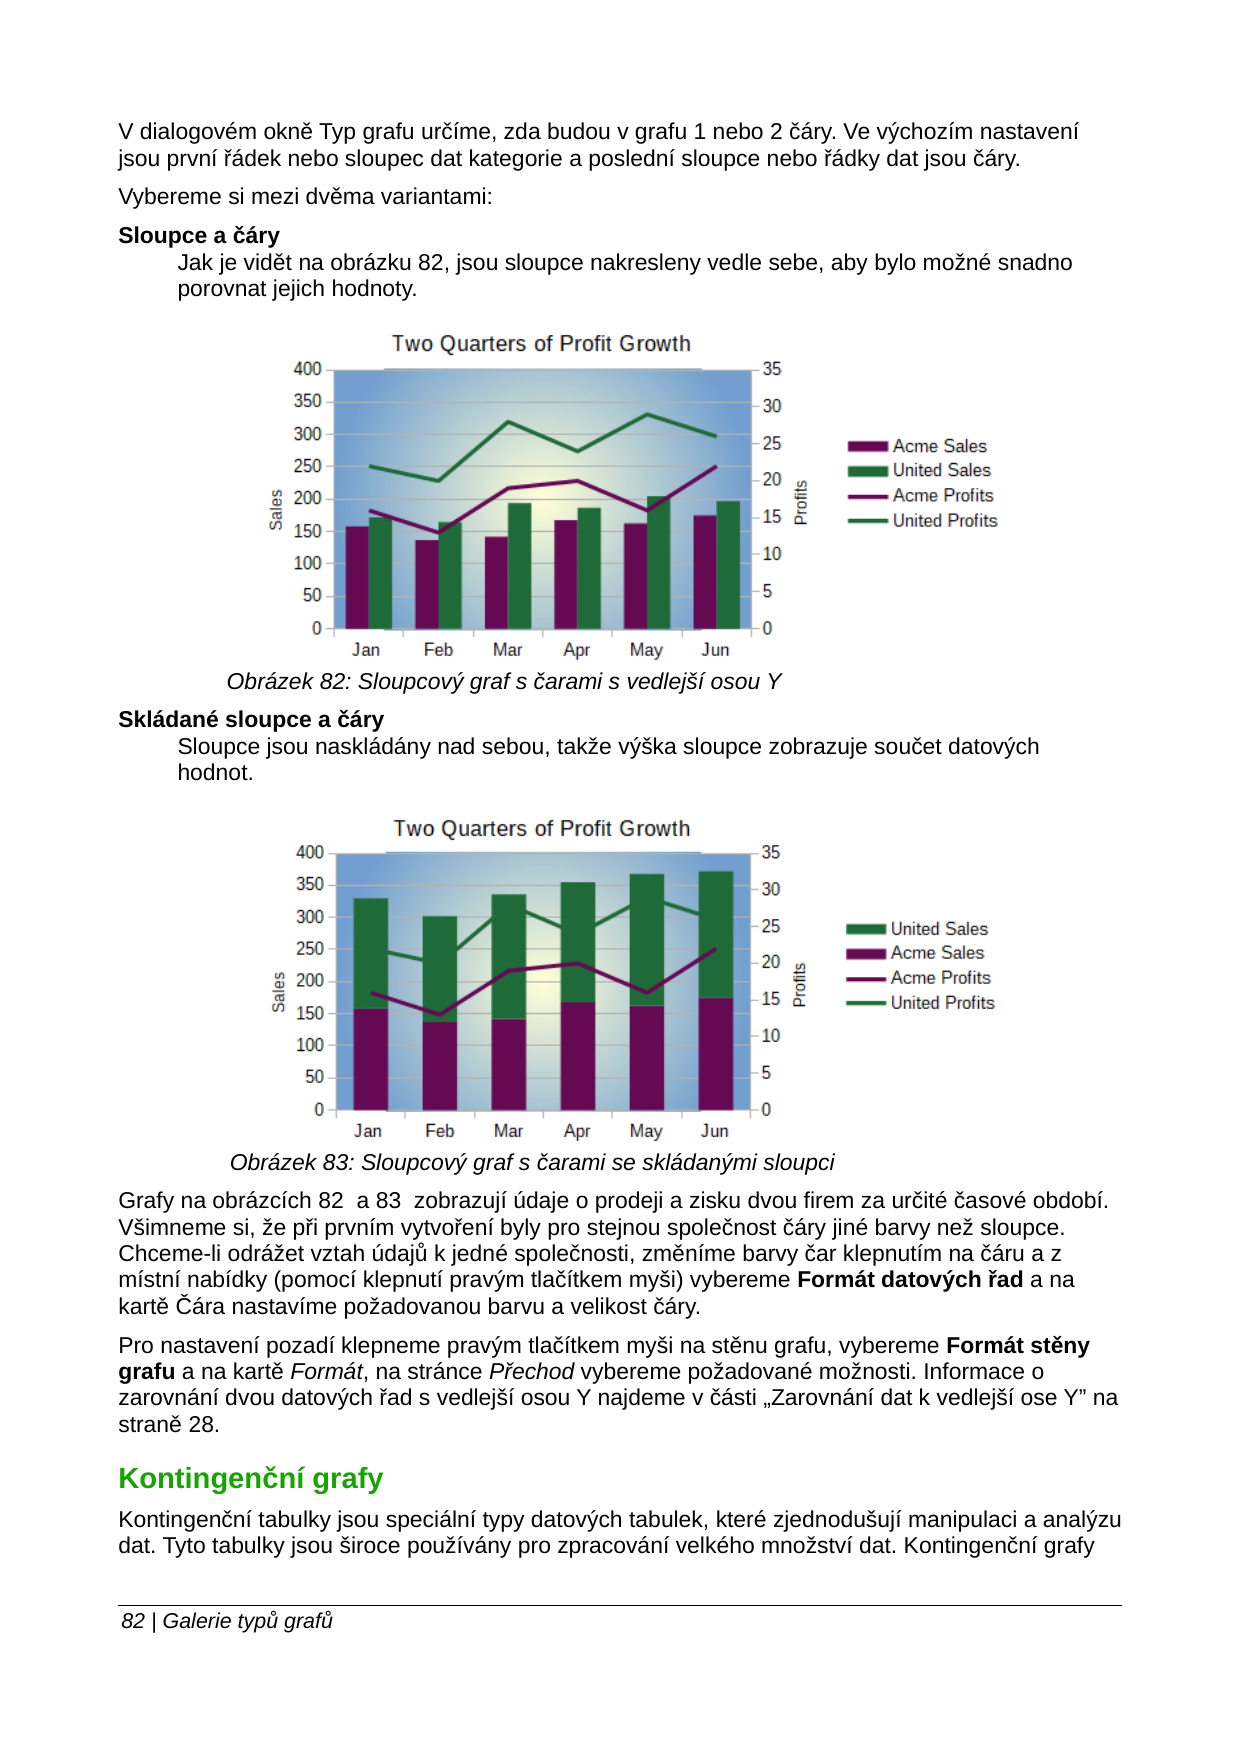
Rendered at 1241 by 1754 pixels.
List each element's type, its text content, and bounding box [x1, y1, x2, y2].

text V dialogovém okně Typ grafu určíme, zda budou v grafu 1 nebo 2 čáry. Ve výchozím nastavení jsou první řádek nebo sloupec dat kategorie a poslední sloupce nebo řádky dat jsou čáry. [118, 118, 1122, 171]
picture [229, 797, 1011, 1149]
picture [226, 313, 1014, 668]
text Pro nastavení pozadí klepneme pravým tlačítkem myši na stěnu grafu, vybereme Formát stěny grafu a na kartě Formát, na stránce Přechod vybereme požadované možnosti. Informace o zarovnání dvou datových řad s vedlejší osou Y najdeme v části „Zarovnání dat k vedlejší ose Y” na straně 26. [118, 1332, 1122, 1437]
text Obrázek 82: Sloupcový graf s čarami s vedlejší osou Y [226, 668, 1014, 694]
text Skládané sloupce a čáry [118, 706, 1122, 733]
subtitle Kontingenční grafy [118, 1461, 1122, 1494]
text Obrázek 83: Sloupcový graf s čarami se skládanými sloupci [229, 1149, 1011, 1175]
text Kontingenční tabulky jsou speciální typy datových tabulek, které zjednodušují manipulaci a analýzu dat. Tyto tabulky jsou široce používány pro zpracování velkého množství dat. Kontingenční grafy [118, 1506, 1122, 1559]
text Jak je vidět na obrázku 82, jsou sloupce nakresleny vedle sebe, aby bylo možné snadno porovnat jejich hodnoty. [177, 248, 1122, 301]
text Vybereme si mezi dvěma variantami: [118, 183, 1122, 210]
text Grafy na obrázcích 82 a 83 zobrazují údaje o prodeji a zisku dvou firem za určité časové období. Všimneme si, že při prvním vytvoření byly pro stejnou společnost čáry jiné barvy než sloupce. Chceme-li odrážet vztah údajů k jedné společnosti, změníme barvy čar klepnutím na čáru a z místní nabídky (pomocí klepnutí pravým tlačítkem myši) vybereme Formát datových řad a na kartě Čára nastavíme požadovanou barvu a velikost čáry. [118, 1187, 1122, 1319]
text Sloupce jsou naskládány nad sebou, takže výška sloupce zobrazuje součet datových hodnot. [177, 733, 1122, 785]
text Sloupce a čáry [118, 222, 1122, 248]
